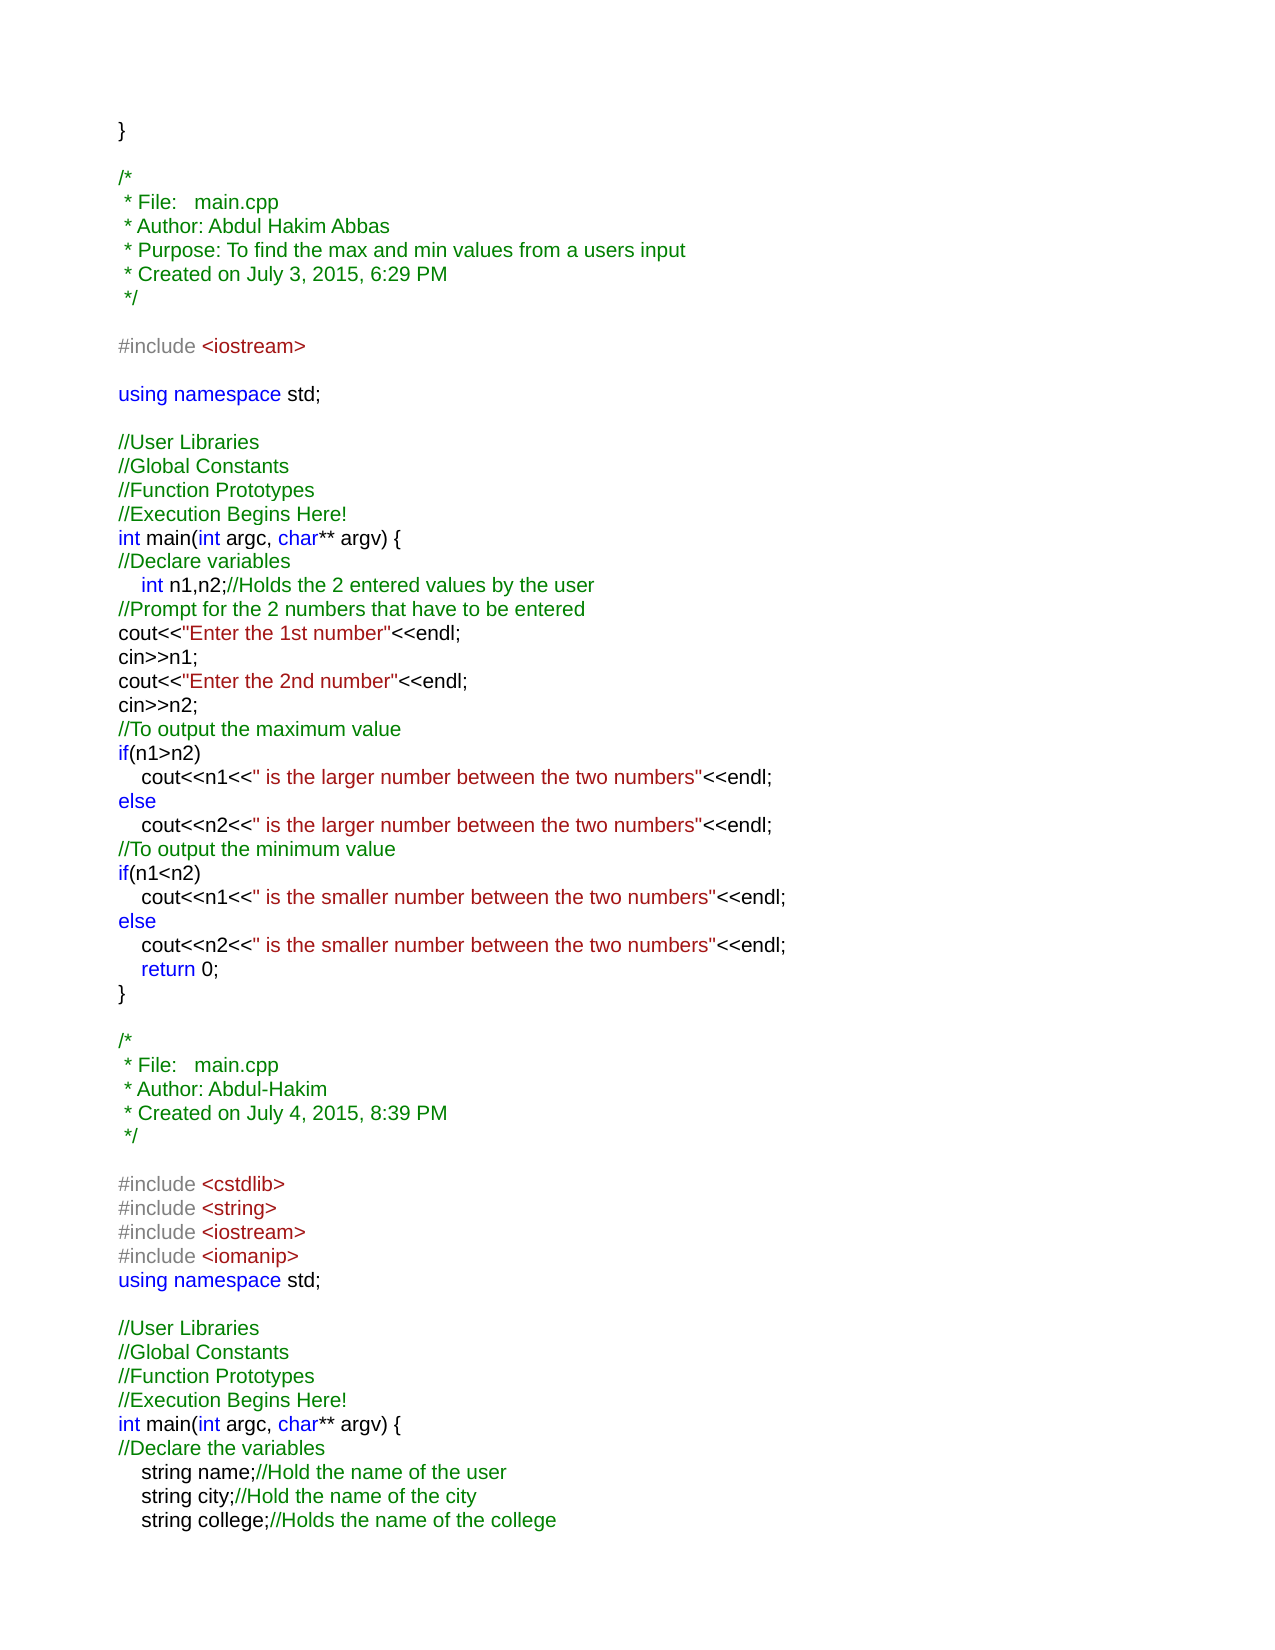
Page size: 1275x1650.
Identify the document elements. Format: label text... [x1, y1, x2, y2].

text string city;//Hold the name of the city [118, 1484, 1157, 1508]
text //Execution Begins Here! [118, 501, 1157, 525]
text //User Libraries [118, 1316, 1157, 1340]
text #include <iomanip> [118, 1244, 1157, 1268]
text cout<<n1<<" is the smaller number between the two numbers"<<endl; [118, 885, 1157, 909]
text int main(int argc, char** argv) { [118, 1412, 1157, 1436]
text * Purpose: To find the max and min values from a users input [118, 238, 1157, 262]
text //Global Constants [118, 453, 1157, 477]
text else [118, 909, 1157, 933]
text * Author: Abdul-Hakim [118, 1076, 1157, 1100]
text #include <cstdlib> [118, 1172, 1157, 1196]
text using namespace std; [118, 382, 1157, 406]
text else [118, 789, 1157, 813]
text //Function Prototypes [118, 1364, 1157, 1388]
text /* [118, 166, 1157, 190]
text cout<<"Enter the 2nd number"<<endl; [118, 669, 1157, 693]
text int main(int argc, char** argv) { [118, 525, 1157, 549]
text * File: main.cpp [118, 190, 1157, 214]
text * File: main.cpp [118, 1052, 1157, 1076]
text cout<<"Enter the 1st number"<<endl; [118, 621, 1157, 645]
text #include <string> [118, 1196, 1157, 1220]
text //Prompt for the 2 numbers that have to be entered [118, 597, 1157, 621]
text //To output the maximum value [118, 717, 1157, 741]
text cout<<n1<<" is the larger number between the two numbers"<<endl; [118, 765, 1157, 789]
text //Function Prototypes [118, 477, 1157, 501]
text //Declare the variables [118, 1436, 1157, 1460]
text return 0; [118, 957, 1157, 981]
text //Execution Begins Here! [118, 1388, 1157, 1412]
text //To output the minimum value [118, 837, 1157, 861]
text //Global Constants [118, 1340, 1157, 1364]
text */ [118, 286, 1157, 310]
text * Created on July 3, 2015, 6:29 PM [118, 262, 1157, 286]
text if(n1>n2) [118, 741, 1157, 765]
text #include <iostream> [118, 1220, 1157, 1244]
text string college;//Holds the name of the college [118, 1508, 1157, 1532]
text */ [118, 1124, 1157, 1148]
text cout<<n2<<" is the smaller number between the two numbers"<<endl; [118, 933, 1157, 957]
text //Declare variables [118, 549, 1157, 573]
text cin>>n1; [118, 645, 1157, 669]
text using namespace std; [118, 1268, 1157, 1292]
text //User Libraries [118, 429, 1157, 453]
text cin>>n2; [118, 693, 1157, 717]
text string name;//Hold the name of the user [118, 1460, 1157, 1484]
text } [118, 118, 1157, 142]
text if(n1<n2) [118, 861, 1157, 885]
text #include <iostream> [118, 334, 1157, 358]
text * Author: Abdul Hakim Abbas [118, 214, 1157, 238]
text } [118, 981, 1157, 1004]
text cout<<n2<<" is the larger number between the two numbers"<<endl; [118, 813, 1157, 837]
text * Created on July 4, 2015, 8:39 PM [118, 1100, 1157, 1124]
text /* [118, 1028, 1157, 1052]
text int n1,n2;//Holds the 2 entered values by the user [118, 573, 1157, 597]
